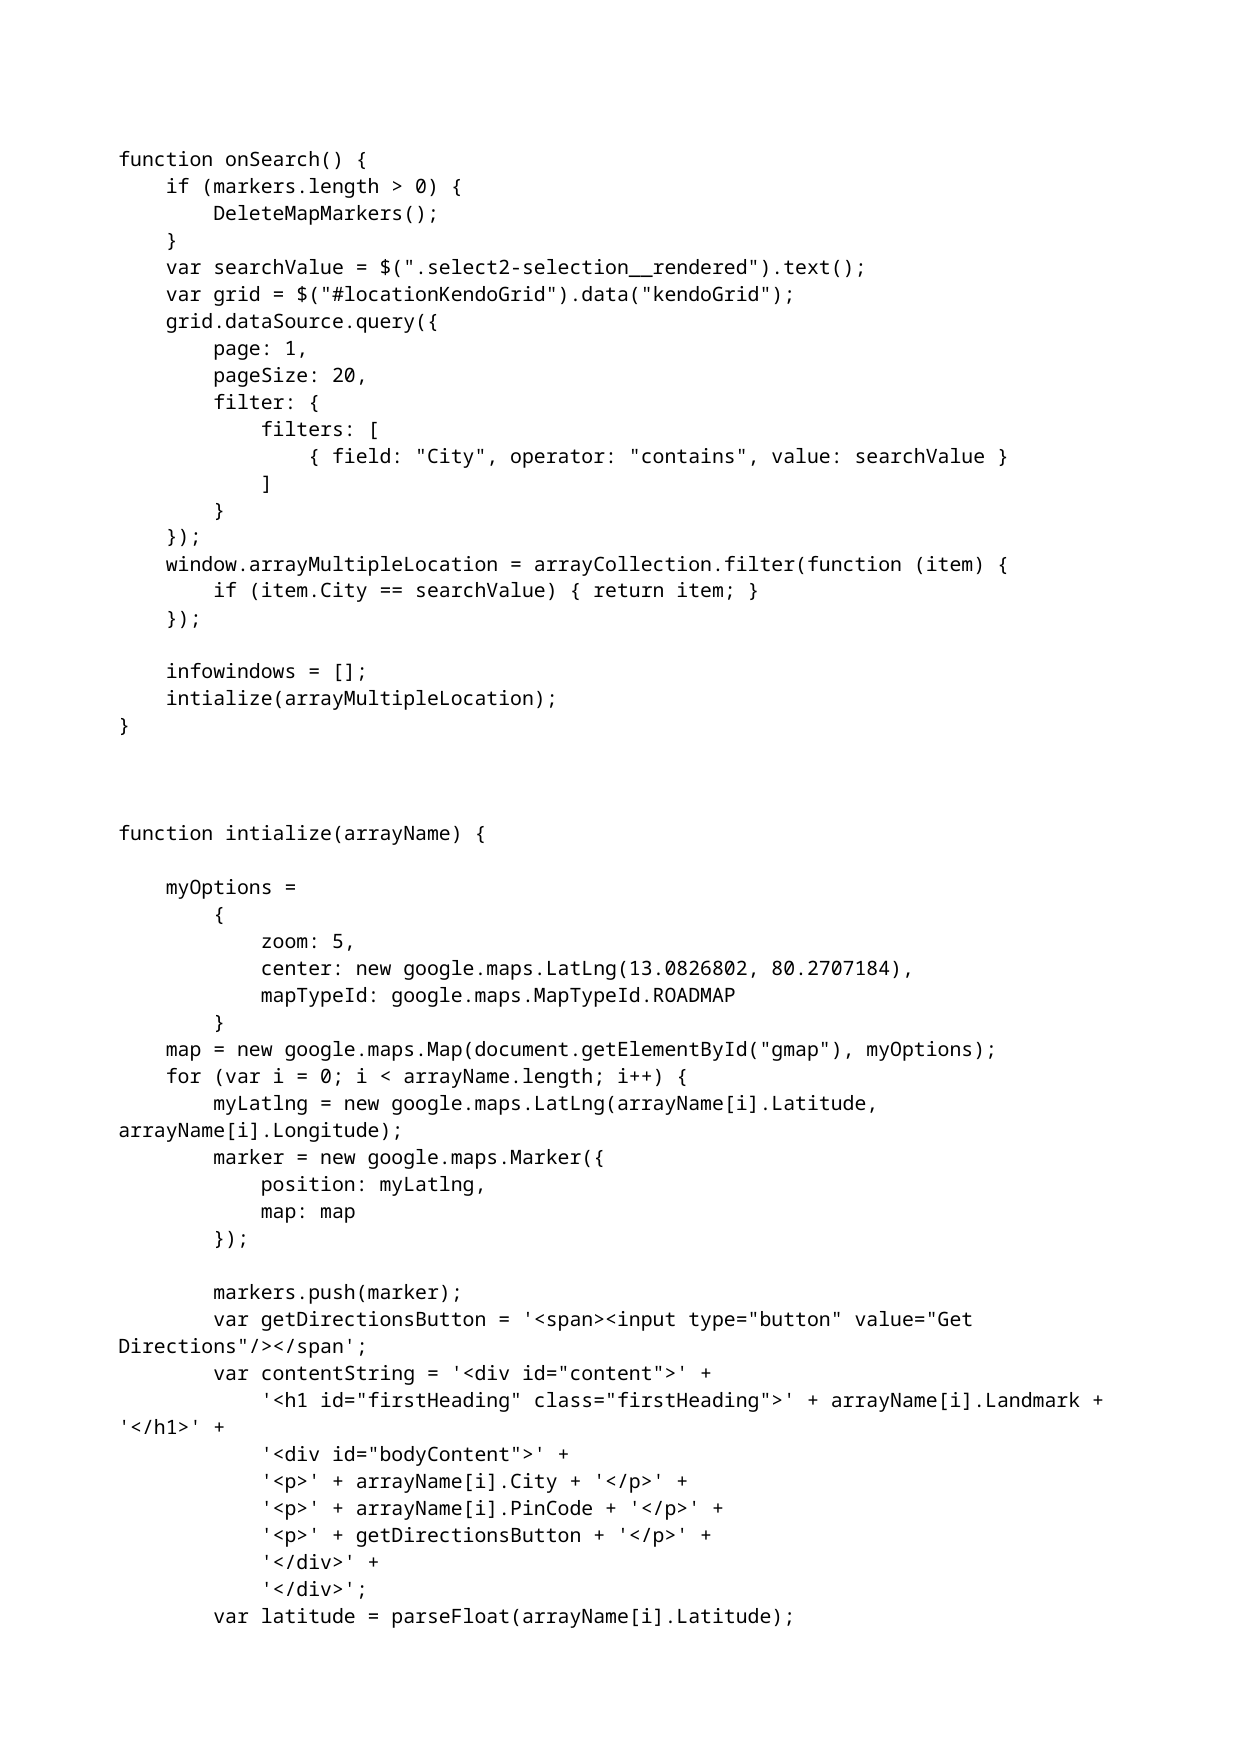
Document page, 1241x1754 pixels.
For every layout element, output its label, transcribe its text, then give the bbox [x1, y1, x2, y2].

text markers.push(marker); [118, 1278, 1122, 1305]
text }); [118, 604, 1122, 631]
text function intialize(arrayName) { [118, 819, 1122, 847]
text intialize(arrayMultipleLocation); [118, 685, 1122, 712]
text if (markers.length > 0) { [118, 172, 1122, 199]
text myLatlng = new google.maps.LatLng(arrayName[i].Latitude, arrayName[i].Longitude); [118, 1089, 1122, 1143]
text } [118, 1008, 1122, 1035]
text mapTypeId: google.maps.MapTypeId.ROADMAP [118, 981, 1122, 1008]
text } [118, 226, 1122, 253]
text '<p>' + arrayName[i].City + '</p>' + [118, 1467, 1122, 1494]
text if (item.City == searchValue) { return item; } [118, 577, 1122, 604]
text { field: "City", operator: "contains", value: searchValue } [118, 442, 1122, 469]
text } [118, 712, 1122, 739]
text '<p>' + arrayName[i].PinCode + '</p>' + [118, 1494, 1122, 1521]
text ] [118, 469, 1122, 496]
text var getDirectionsButton = '<span><input type="button" value="Get Directions"/></span'; [118, 1305, 1122, 1359]
text window.arrayMultipleLocation = arrayCollection.filter(function (item) { [118, 550, 1122, 577]
text page: 1, [118, 334, 1122, 361]
text grid.dataSource.query({ [118, 307, 1122, 334]
text var latitude = parseFloat(arrayName[i].Latitude); [118, 1602, 1122, 1629]
text zoom: 5, [118, 927, 1122, 954]
text map: map [118, 1197, 1122, 1224]
text var searchValue = $(".select2-selection__rendered").text(); [118, 253, 1122, 280]
text var grid = $("#locationKendoGrid").data("kendoGrid"); [118, 280, 1122, 307]
text position: myLatlng, [118, 1170, 1122, 1197]
text } [118, 496, 1122, 523]
text '<p>' + getDirectionsButton + '</p>' + [118, 1521, 1122, 1548]
text var contentString = '<div id="content">' + [118, 1359, 1122, 1386]
text myOptions = [118, 873, 1122, 901]
text '<h1 id="firstHeading" class="firstHeading">' + arrayName[i].Landmark + '</h1>' + [118, 1386, 1122, 1440]
text infowindows = []; [118, 658, 1122, 685]
text filters: [ [118, 415, 1122, 442]
text DeleteMapMarkers(); [118, 199, 1122, 226]
text '</div>'; [118, 1575, 1122, 1602]
text { [118, 901, 1122, 927]
text pageSize: 20, [118, 361, 1122, 388]
text }); [118, 523, 1122, 550]
text marker = new google.maps.Marker({ [118, 1143, 1122, 1170]
text map = new google.maps.Map(document.getElementById("gmap"), myOptions); [118, 1035, 1122, 1062]
text function onSearch() { [118, 145, 1122, 172]
text center: new google.maps.LatLng(13.0826802, 80.2707184), [118, 954, 1122, 981]
text filter: { [118, 388, 1122, 415]
text '<div id="bodyContent">' + [118, 1440, 1122, 1467]
text }); [118, 1224, 1122, 1251]
text '</div>' + [118, 1548, 1122, 1575]
text for (var i = 0; i < arrayName.length; i++) { [118, 1062, 1122, 1089]
